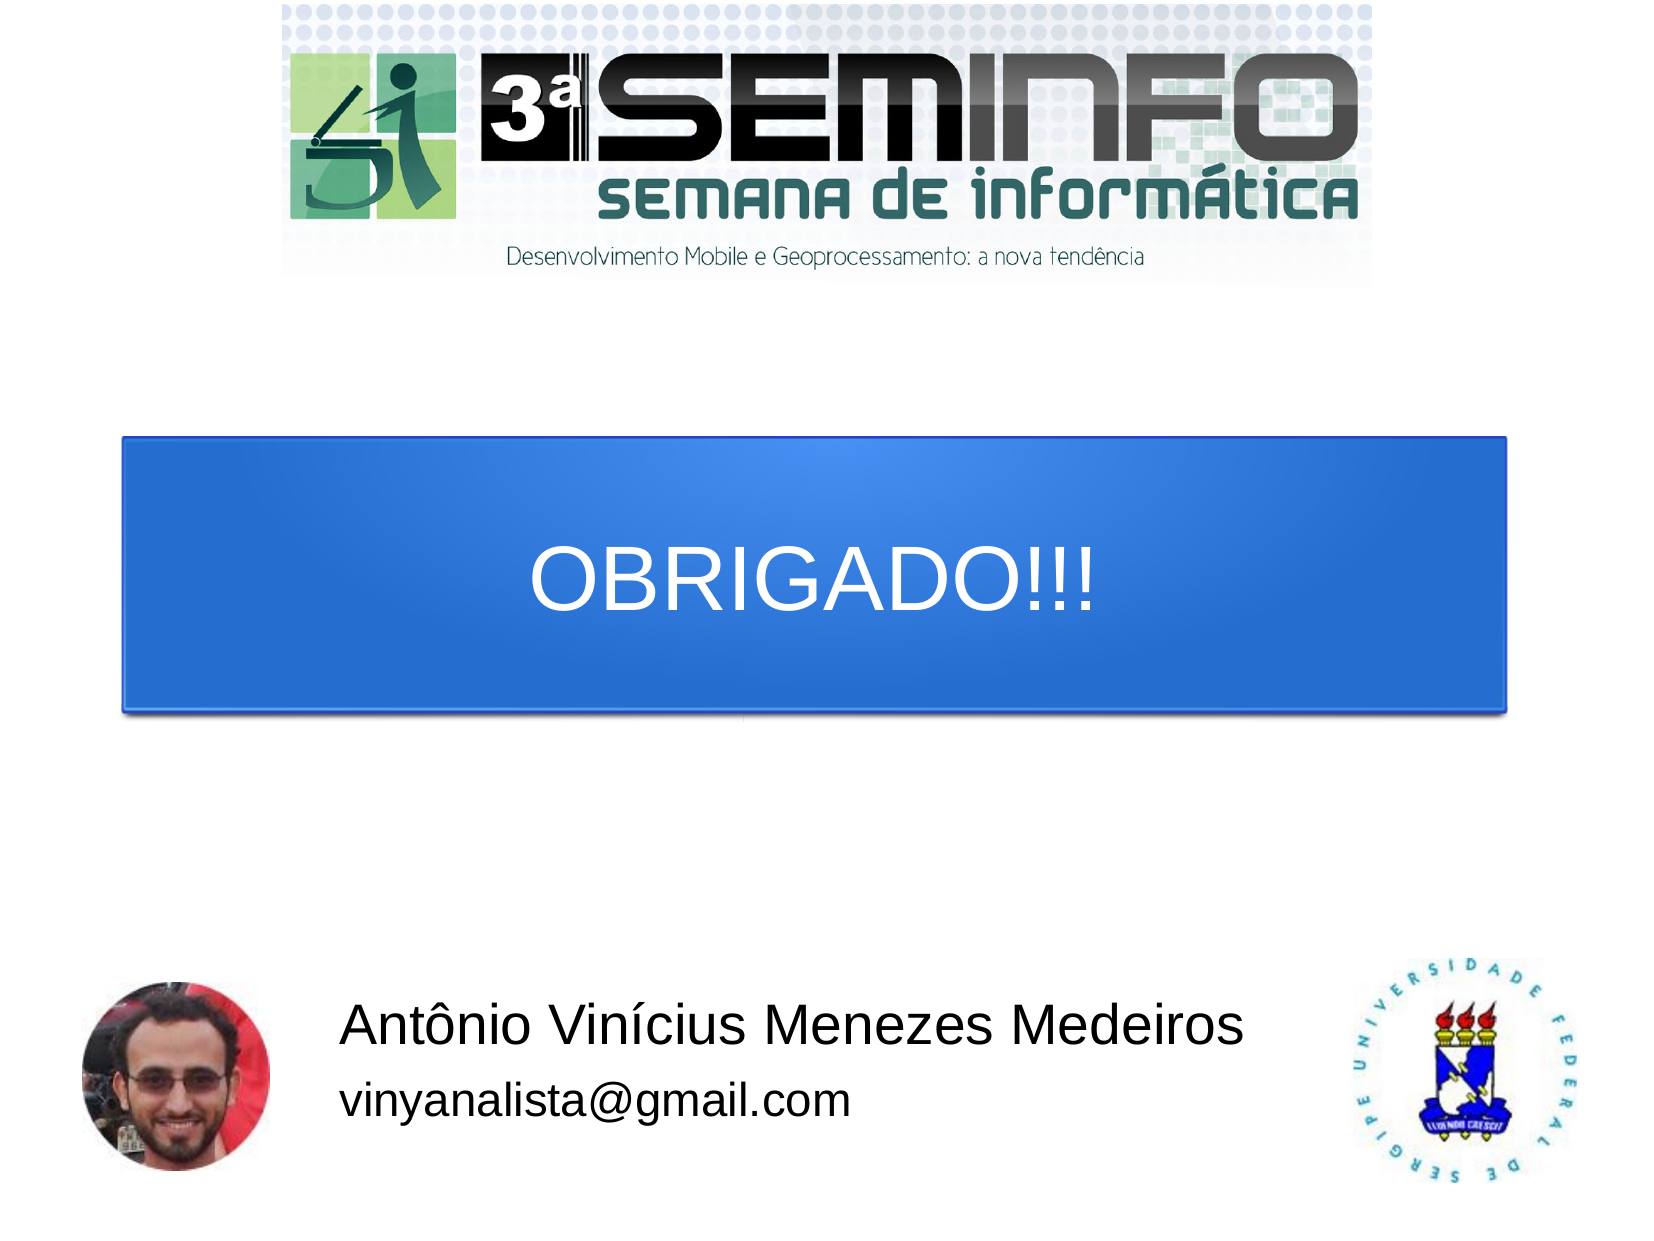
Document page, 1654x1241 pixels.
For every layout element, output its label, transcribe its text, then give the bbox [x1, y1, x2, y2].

picture [117, 436, 1512, 722]
picture [1315, 958, 1615, 1183]
picture [282, 2, 1372, 304]
title OBRIGADO!!! [145, 464, 1483, 695]
picture [82, 982, 270, 1171]
